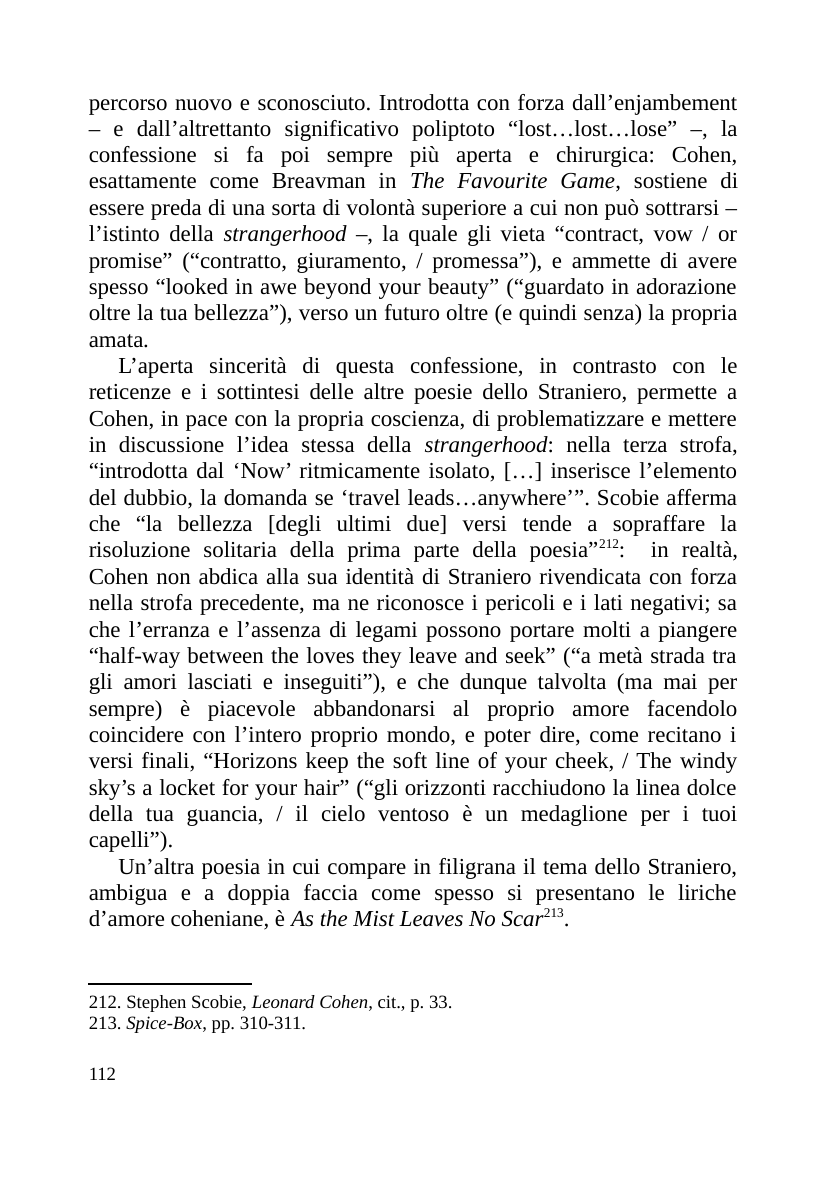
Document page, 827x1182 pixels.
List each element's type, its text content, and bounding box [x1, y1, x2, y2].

text L’aperta sincerità di questa confessione, in contrasto con le reticenze e i sottintesi delle altre poesie dello Straniero, permette a Cohen, in pace con la propria coscienza, di problematizzare e mettere in discussione l’idea stessa della strangerhood: nella terza strofa, “introdotta dal ‘Now’ ritmicamente isolato, […] inserisce l’elemento del dubbio, la domanda se ‘travel leads…anywhere’”. Scobie afferma che “la bellezza [degli ultimi due] versi tende a sopraffare la risoluzione solitaria della prima parte della poesia”: in realtà, Cohen non abdica alla sua identità di Straniero rivendicata con forza nella strofa precedente, ma ne riconosce i pericoli e i lati negativi; sa che l’erranza e l’assenza di legami possono portare molti a piangere “half-way between the loves they leave and seek” (“a metà strada tra gli amori lasciati e inseguiti”), e che dunque talvolta (ma mai per sempre) è piacevole abbandonarsi al proprio amore facendolo coincidere con l’intero proprio mondo, e poter dire, come recitano i versi finali, “Horizons keep the soft line of your cheek, / The windy sky’s a locket for your hair” (“gli orizzonti racchiudono la linea dolce della tua guancia, / il cielo ventoso è un medaglione per i tuoi capelli”). [88, 352, 738, 853]
text Stephen Scobie, Leonard Cohen, cit., p. 33. [88, 991, 738, 1012]
text Un’altra poesia in cui compare in filigrana il tema dello Straniero, ambigua e a doppia faccia come spesso si presentano le liriche d’amore coheniane, è As the Mist Leaves No Scar. [88, 853, 738, 932]
text percorso nuovo e sconosciuto. Introdotta con forza dall’enjambement – e dall’altrettanto significativo poliptoto “lost…lost…lose” –, la confessione si fa poi sempre più aperta e chirurgica: Cohen, esattamente come Breavman in The Favourite Game, sostiene di essere preda di una sorta di volontà superiore a cui non può sottrarsi – l’istinto della strangerhood –, la quale gli vieta “contract, vow / or promise” (“contratto, giuramento, / promessa”), e ammette di avere spesso “looked in awe beyond your beauty” (“guardato in adorazione oltre la tua bellezza”), verso un futuro oltre (e quindi senza) la propria amata. [88, 88, 738, 352]
text Spice-Box, pp. 310-311. [88, 1012, 738, 1034]
